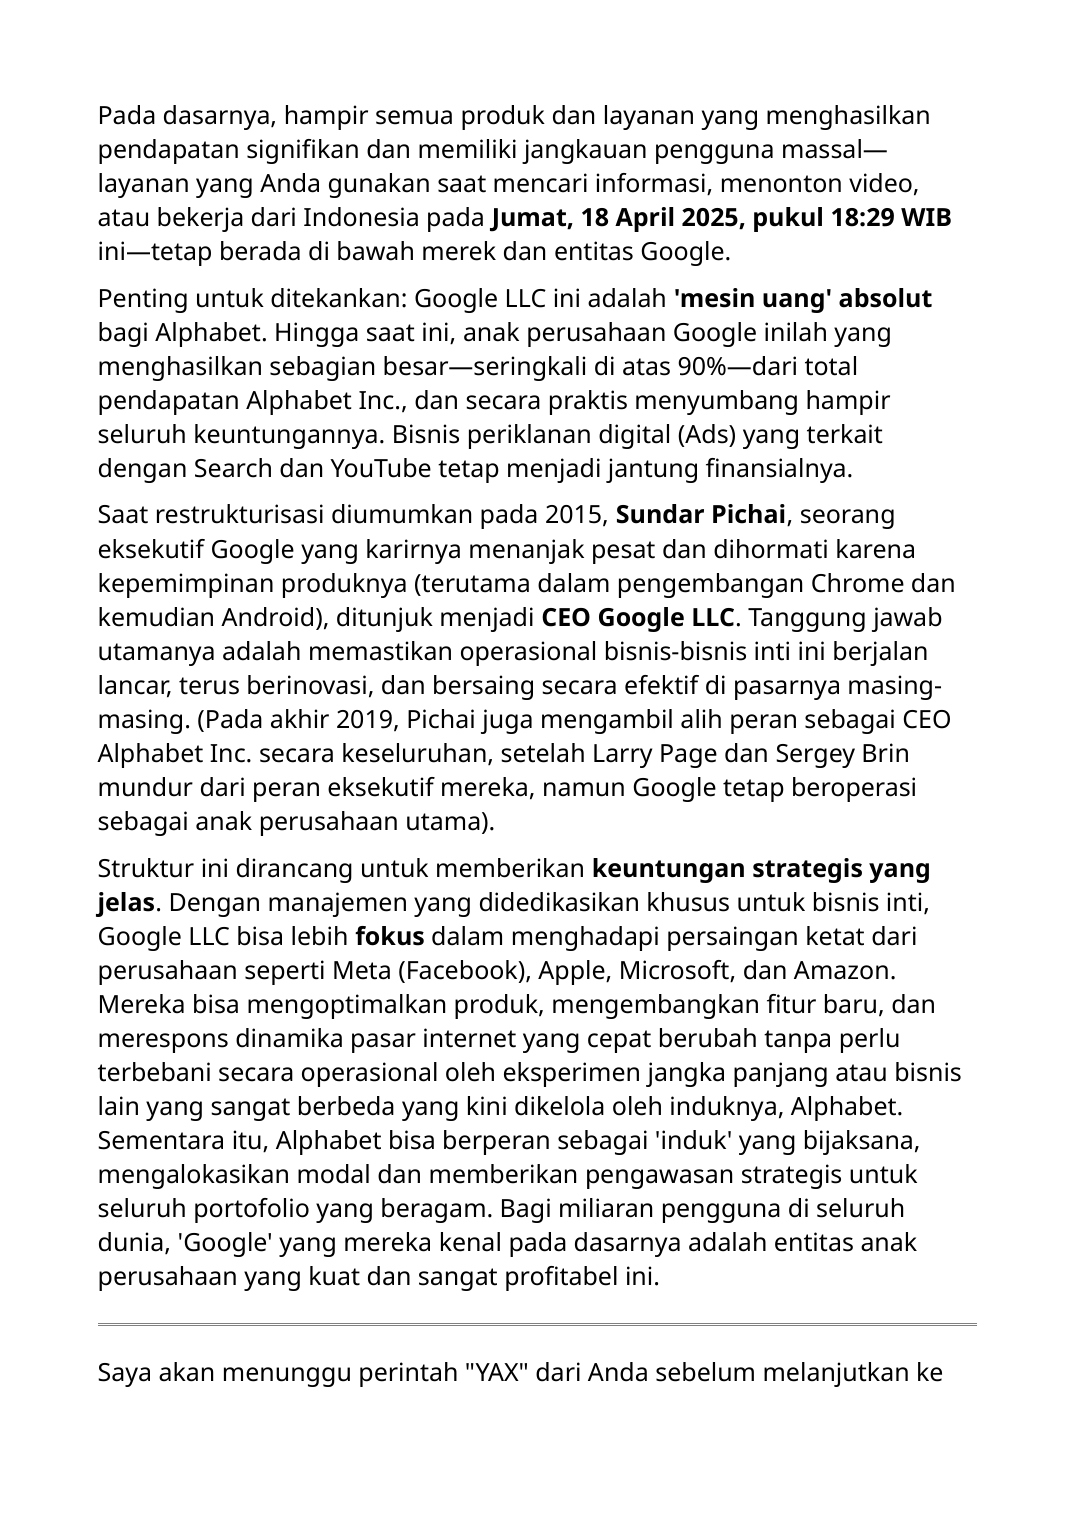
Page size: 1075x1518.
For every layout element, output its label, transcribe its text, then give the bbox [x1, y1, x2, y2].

text Struktur ini dirancang untuk memberikan keuntungan strategis yang jelas. Dengan manajemen yang didedikasikan khusus untuk bisnis inti, Google LLC bisa lebih fokus dalam menghadapi persaingan ketat dari perusahaan seperti Meta (Facebook), Apple, Microsoft, dan Amazon. Mereka bisa mengoptimalkan produk, mengembangkan fitur baru, dan merespons dinamika pasar internet yang cepat berubah tanpa perlu terbebani secara operasional oleh eksperimen jangka panjang atau bisnis lain yang sangat berbeda yang kini dikelola oleh induknya, Alphabet. Sementara itu, Alphabet bisa berperan sebagai 'induk' yang bijaksana, mengalokasikan modal dan memberikan pengawasan strategis untuk seluruh portofolio yang beragam. Bagi miliaran pengguna di seluruh dunia, 'Google' yang mereka kenal pada dasarnya adalah entitas anak perusahaan yang kuat dan sangat profitabel ini. [97, 850, 977, 1293]
text Saat restrukturisasi diumumkan pada 2015, Sundar Pichai, seorang eksekutif Google yang karirnya menanjak pesat dan dihormati karena kepemimpinan produknya (terutama dalam pengembangan Chrome dan kemudian Android), ditunjuk menjadi CEO Google LLC. Tanggung jawab utamanya adalah memastikan operasional bisnis-bisnis inti ini berjalan lancar, terus berinovasi, dan bersaing secara efektif di pasarnya masing-masing. (Pada akhir 2019, Pichai juga mengambil alih peran sebagai CEO Alphabet Inc. secara keseluruhan, setelah Larry Page dan Sergey Brin mundur dari peran eksekutif mereka, namun Google tetap beroperasi sebagai anak perusahaan utama). [97, 497, 977, 838]
text Pada dasarnya, hampir semua produk dan layanan yang menghasilkan pendapatan signifikan dan memiliki jangkauan pengguna massal—layanan yang Anda gunakan saat mencari informasi, menonton video, atau bekerja dari Indonesia pada Jumat, 18 April 2025, pukul 18:29 WIB ini—tetap berada di bawah merek dan entitas Google. [97, 97, 977, 268]
text Saya akan menunggu perintah "YAX" dari Anda sebelum melanjutkan ke [97, 1354, 977, 1388]
text Penting untuk ditekankan: Google LLC ini adalah 'mesin uang' absolut bagi Alphabet. Hingga saat ini, anak perusahaan Google inilah yang menghasilkan sebagian besar—seringkali di atas 90%—dari total pendapatan Alphabet Inc., dan secara praktis menyumbang hampir seluruh keuntungannya. Bisnis periklanan digital (Ads) yang terkait dengan Search dan YouTube tetap menjadi jantung finansialnya. [97, 280, 977, 485]
